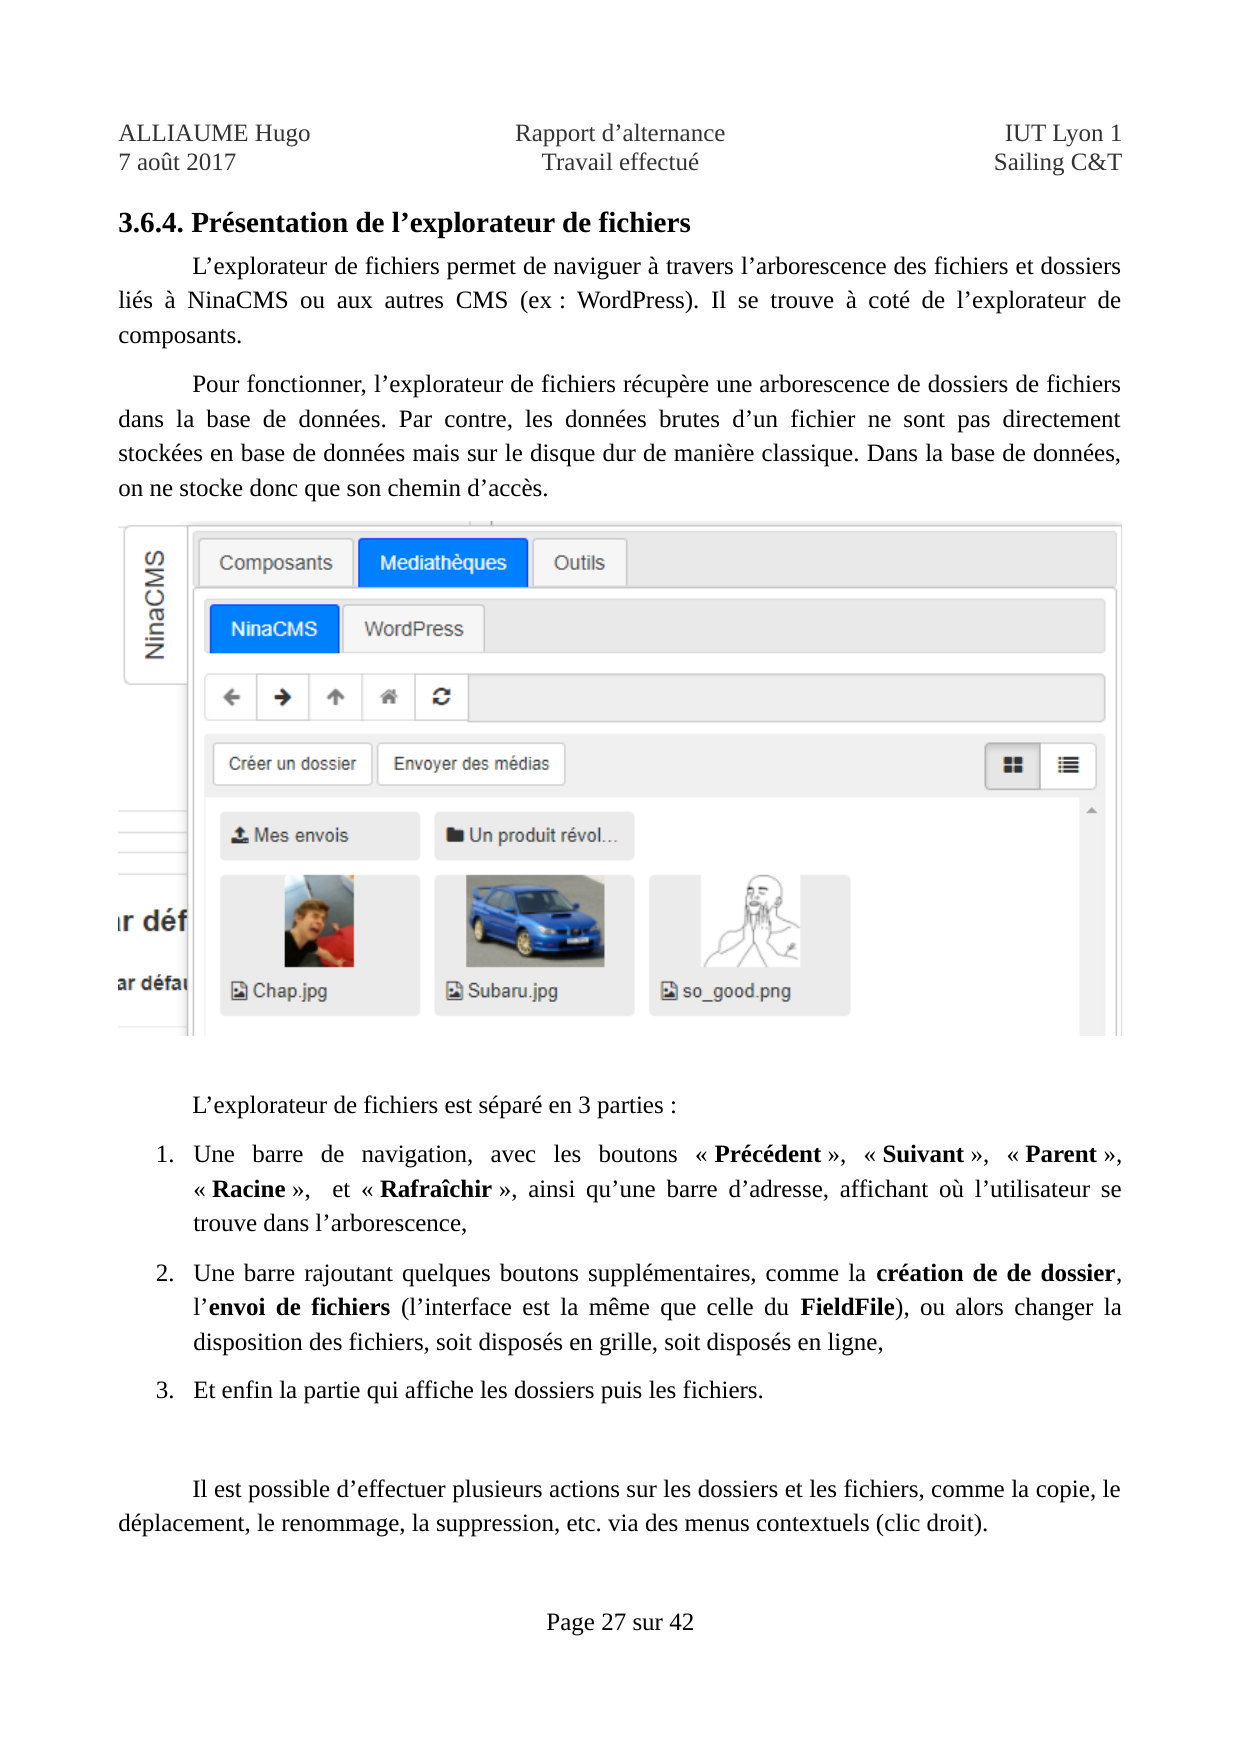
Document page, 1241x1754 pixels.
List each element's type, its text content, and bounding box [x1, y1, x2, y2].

text L’explorateur de fichiers permet de naviguer à travers l’arborescence des fichiers et dossiers liés à NinaCMS ou aux autres CMS (ex : WordPress). Il se trouve à coté de l’explorateur de composants. [118, 251, 1122, 349]
subtitle 3.6.4. Présentation de l’explorateur de fichiers [118, 205, 1122, 239]
list Et enfin la partie qui affiche les dossiers puis les fichiers. [156, 1376, 1122, 1404]
picture [118, 521, 1123, 1036]
text Il est possible d’effectuer plusieurs actions sur les dossiers et les fichiers, comme la copie, le déplacement, le renommage, la suppression, etc. via des menus contextuels (clic droit). [118, 1474, 1122, 1537]
text Pour fonctionner, l’explorateur de fichiers récupère une arborescence de dossiers de fichiers dans la base de données. Par contre, les données brutes d’un fichier ne sont pas directement stockées en base de données mais sur le disque dur de manière classique. Dans la base de données, on ne stocke donc que son chemin d’accès. [118, 369, 1122, 501]
text L’explorateur de fichiers est séparé en 3 parties : [118, 1091, 1122, 1119]
list Une barre de navigation, avec les boutons « Précédent », « Suivant », « Parent », « Racine », et « Rafraîchir », ainsi qu’une barre d’adresse, affichant où l’utilisateur se trouve dans l’arborescence, [156, 1139, 1122, 1237]
list Une barre rajoutant quelques boutons supplémentaires, comme la création de de dossier, l’envoi de fichiers (l’interface est la même que celle du FieldFile), ou alors changer la disposition des fichiers, soit disposés en grille, soit disposés en ligne, [156, 1258, 1122, 1355]
